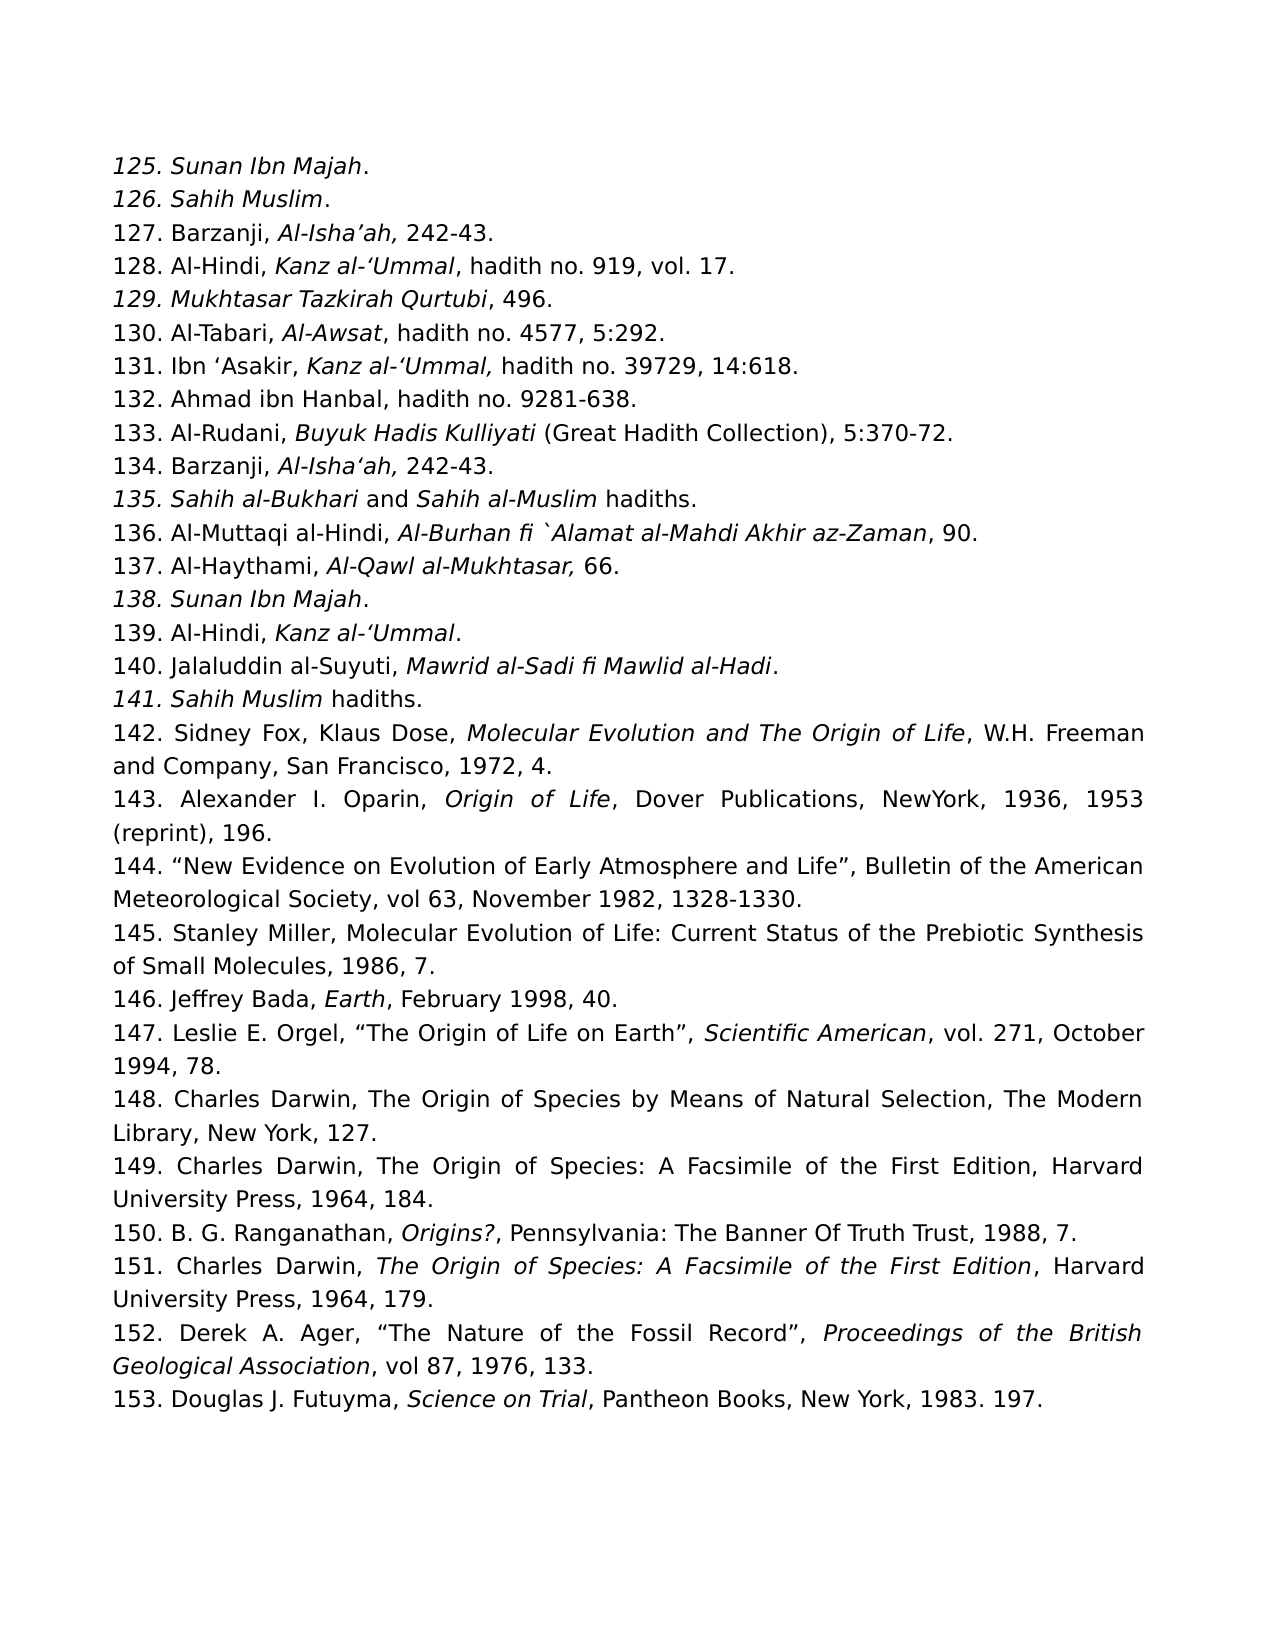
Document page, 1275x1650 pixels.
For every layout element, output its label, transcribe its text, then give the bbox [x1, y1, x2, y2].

text 143. Alexander I. Oparin, Origin of Life, Dover Publications, NewYork, 1936, 1953 (reprint), 196. [112, 781, 1145, 848]
text 135. Sahih al-Bukhari and Sahih al-Muslim hadiths. [112, 481, 1145, 514]
text 129. Mukhtasar Tazkirah Qurtubi, 496. [112, 281, 1145, 314]
text 127. Barzanji, Al-Isha’ah, 242-43. [112, 214, 1145, 248]
text 148. Charles Darwin, The Origin of Species by Means of Natural Selection, The Modern Library, New York, 127. [112, 1081, 1145, 1148]
text 125. Sunan Ibn Majah. [112, 148, 1145, 181]
text 134. Barzanji, Al-Isha‘ah, 242-43. [112, 448, 1145, 481]
text 138. Sunan Ibn Majah. [112, 581, 1145, 614]
text 126. Sahih Muslim. [112, 181, 1145, 214]
text 145. Stanley Miller, Molecular Evolution of Life: Current Status of the Prebiotic Synthesis of Small Molecules, 1986, 7. [112, 914, 1145, 981]
text 149. Charles Darwin, The Origin of Species: A Facsimile of the First Edition, Harvard University Press, 1964, 184. [112, 1148, 1145, 1214]
text 140. Jalaluddin al-Suyuti, Mawrid al-Sadi fi Mawlid al-Hadi. [112, 648, 1145, 681]
text 144. “New Evidence on Evolution of Early Atmosphere and Life”, Bulletin of the American Meteorological Society, vol 63, November 1982, 1328-1330. [112, 848, 1145, 914]
text 146. Jeffrey Bada, Earth, February 1998, 40. [112, 981, 1145, 1014]
text 130. Al-Tabari, Al-Awsat, hadith no. 4577, 5:292. [112, 314, 1145, 348]
text 142. Sidney Fox, Klaus Dose, Molecular Evolution and The Origin of Life, W.H. Freeman and Company, San Francisco, 1972, 4. [112, 714, 1145, 781]
text 139. Al-Hindi, Kanz al-‘Ummal. [112, 614, 1145, 648]
text 132. Ahmad ibn Hanbal, hadith no. 9281-638. [112, 381, 1145, 414]
text 151. Charles Darwin, The Origin of Species: A Facsimile of the First Edition, Harvard University Press, 1964, 179. [112, 1248, 1145, 1314]
text 150. B. G. Ranganathan, Origins?, Pennsylvania: The Banner Of Truth Trust, 1988, 7. [112, 1214, 1145, 1248]
text 136. Al-Muttaqi al-Hindi, Al-Burhan fi `Alamat al-Mahdi Akhir az-Zaman, 90. [112, 514, 1145, 548]
text 137. Al-Haythami, Al-Qawl al-Mukhtasar, 66. [112, 548, 1145, 581]
text 128. Al-Hindi, Kanz al-‘Ummal, hadith no. 919, vol. 17. [112, 248, 1145, 281]
text 152. Derek A. Ager, “The Nature of the Fossil Record”, Proceedings of the British Geological Association, vol 87, 1976, 133. [112, 1314, 1145, 1381]
text 131. Ibn ‘Asakir, Kanz al-‘Ummal, hadith no. 39729, 14:618. [112, 348, 1145, 381]
text 147. Leslie E. Orgel, “The Origin of Life on Earth”, Scientific American, vol. 271, October 1994, 78. [112, 1014, 1145, 1081]
text 133. Al-Rudani, Buyuk Hadis Kulliyati (Great Hadith Collection), 5:370-72. [112, 414, 1145, 448]
text 153. Douglas J. Futuyma, Science on Trial, Pantheon Books, New York, 1983. 197. [112, 1381, 1145, 1414]
text 141. Sahih Muslim hadiths. [112, 681, 1145, 714]
